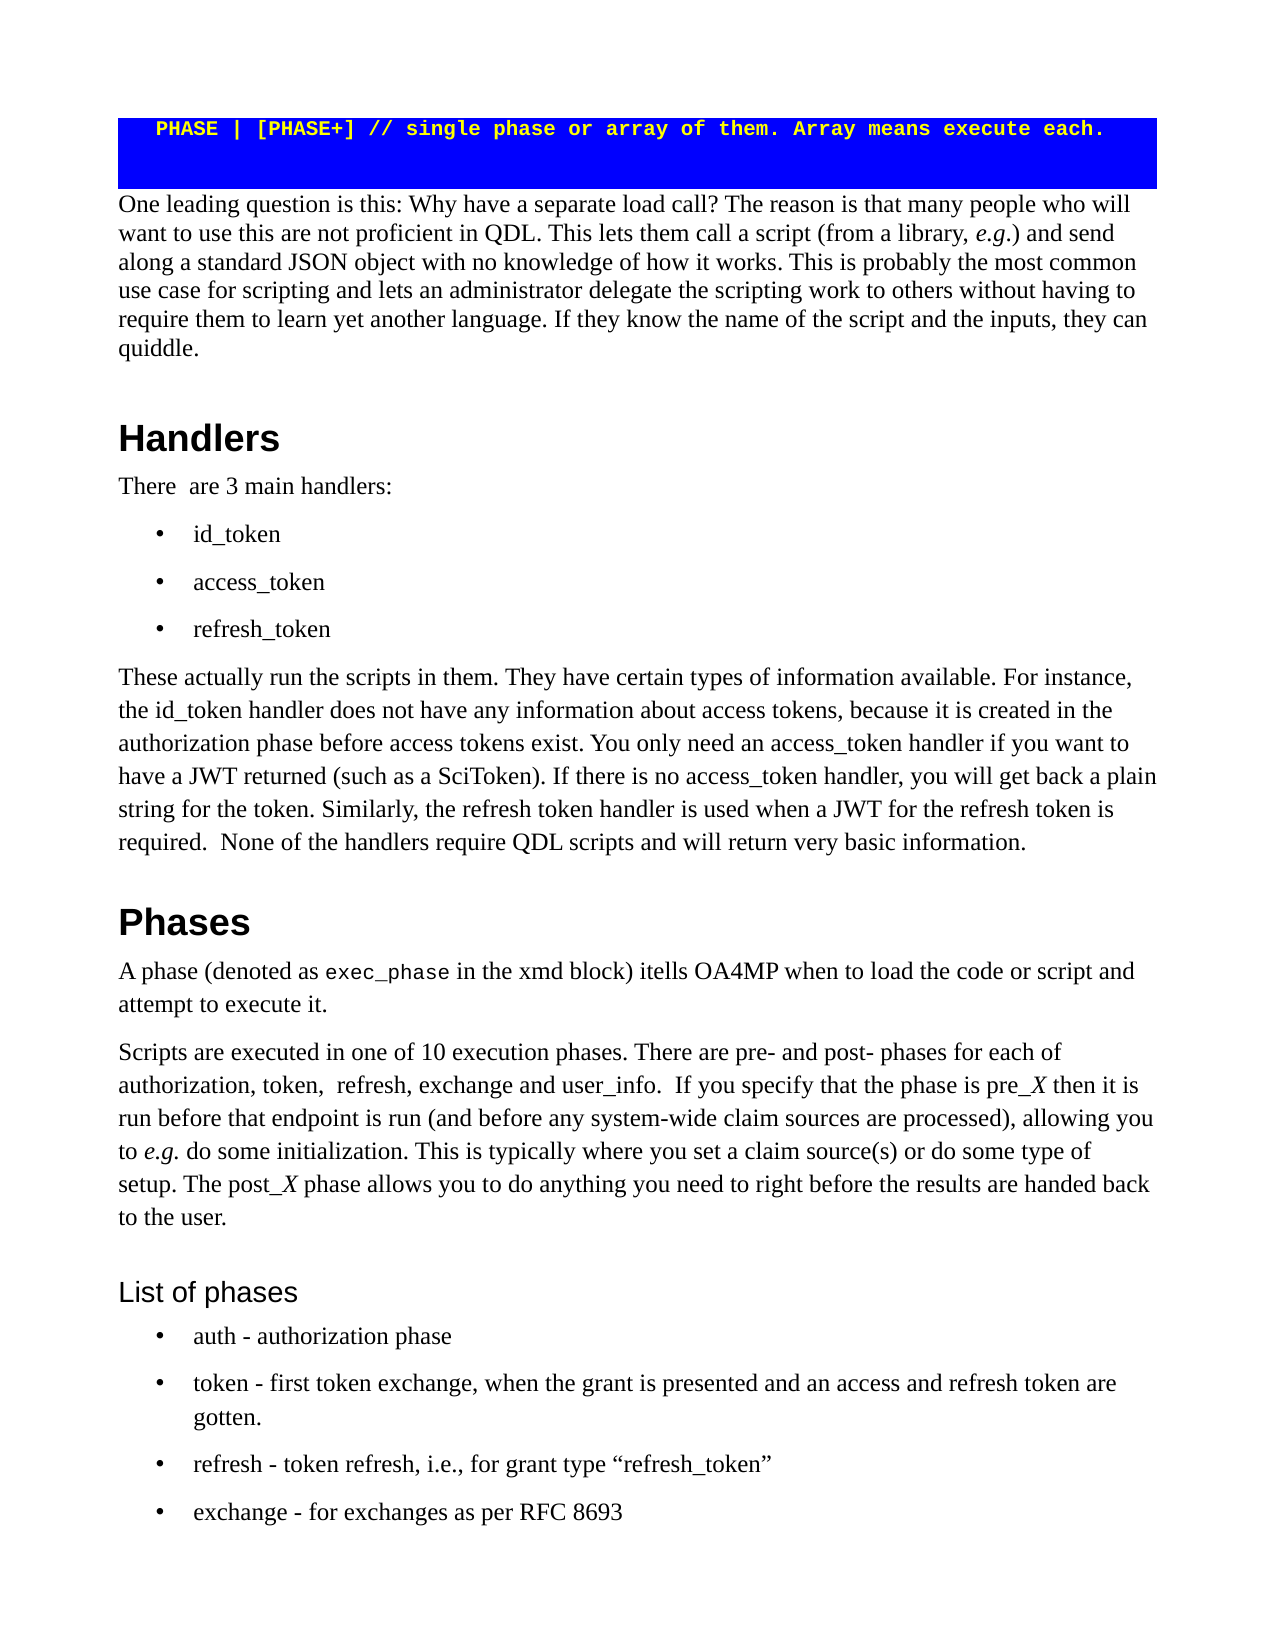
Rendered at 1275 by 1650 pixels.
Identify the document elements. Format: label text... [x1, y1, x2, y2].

list id_token [156, 519, 1157, 548]
list refresh - token refresh, i.e., for grant type “refresh_token” [156, 1449, 1157, 1478]
list auth - authorization phase [156, 1321, 1157, 1350]
list refresh_token [156, 614, 1157, 643]
text PHASE | [PHASE+] // single phase or array of them. Array means execute each. [118, 118, 1157, 142]
text These actually run the scripts in them. They have certain types of information available. For instance, the id_token handler does not have any information about access tokens, because it is created in the authorization phase before access tokens exist. You only need an access_token handler if you want to have a JWT returned (such as a SciToken). If there is no access_token handler, you will get back a plain string for the token. Similarly, the refresh token handler is used when a JWT for the refresh token is required. None of the handlers require QDL scripts and will return very basic information. [118, 662, 1157, 856]
list exchange - for exchanges as per RFC 8693 [156, 1497, 1157, 1526]
text One leading question is this: Why have a separate load call? The reason is that many people who will want to use this are not proficient in QDL. This lets them call a script (from a library, e.g.) and send along a standard JSON object with no knowledge of how it works. This is probably the most common use case for scripting and lets an administrator delegate the scripting work to others without having to require them to learn yet another language. If they know the name of the script and the inputs, they can quiddle. [118, 189, 1157, 362]
text A phase (denoted as exec_phase in the xmd block) itells OA4MP when to load the code or script and attempt to execute it. [118, 956, 1157, 1018]
list token - first token exchange, when the grant is presented and an access and refresh token are gotten. [156, 1368, 1157, 1430]
subtitle List of phases [118, 1275, 1157, 1308]
subtitle Handlers [118, 415, 1157, 459]
text There are 3 main handlers: [118, 471, 1157, 500]
text Scripts are executed in one of 10 execution phases. There are pre- and post- phases for each of authorization, token, refresh, exchange and user_info. If you specify that the phase is pre_X then it is run before that endpoint is run (and before any system-wide claim sources are processed), allowing you to e.g. do some initialization. This is typically where you set a claim source(s) or do some type of setup. The post_X phase allows you to do anything you need to right before the results are handed back to the user. [118, 1037, 1157, 1231]
subtitle Phases [118, 899, 1157, 943]
list access_token [156, 567, 1157, 595]
